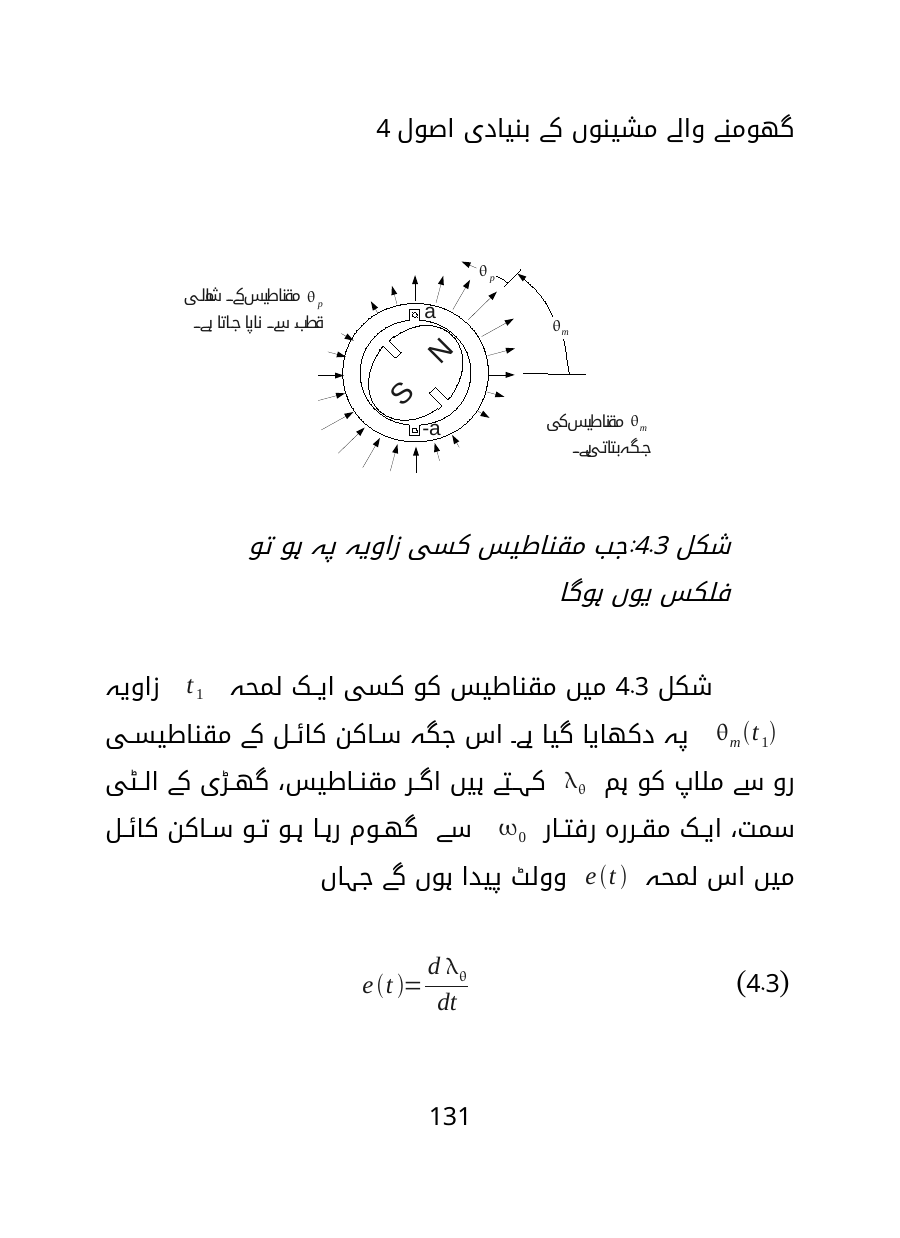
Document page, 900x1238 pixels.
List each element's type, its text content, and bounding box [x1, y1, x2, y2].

text شکل 4.3 میں مقناطیس کو کسی ایک لمحہ زاویہ پہ دکھایا گیا ہے۔ اس جگہ ساکن کائل کے مقناطیسی رو سے ملاپ کو ہمکہتے ہیں اگر مقناطیس، گھڑی کے الٹی سمت، ایک مقررہ رفتار سے گھوم رہا ہو تو ساکن کائل میں اس لمحہوولٹ پیدا ہوں گے جہاں [105, 664, 795, 901]
table_header [105, 947, 718, 1034]
table_header (4.3) [718, 947, 795, 1034]
text شکل 4.3:جب مقناطیس کسی زاویہ پہ ہو تو فلکس یوں ہوگا [169, 195, 731, 617]
